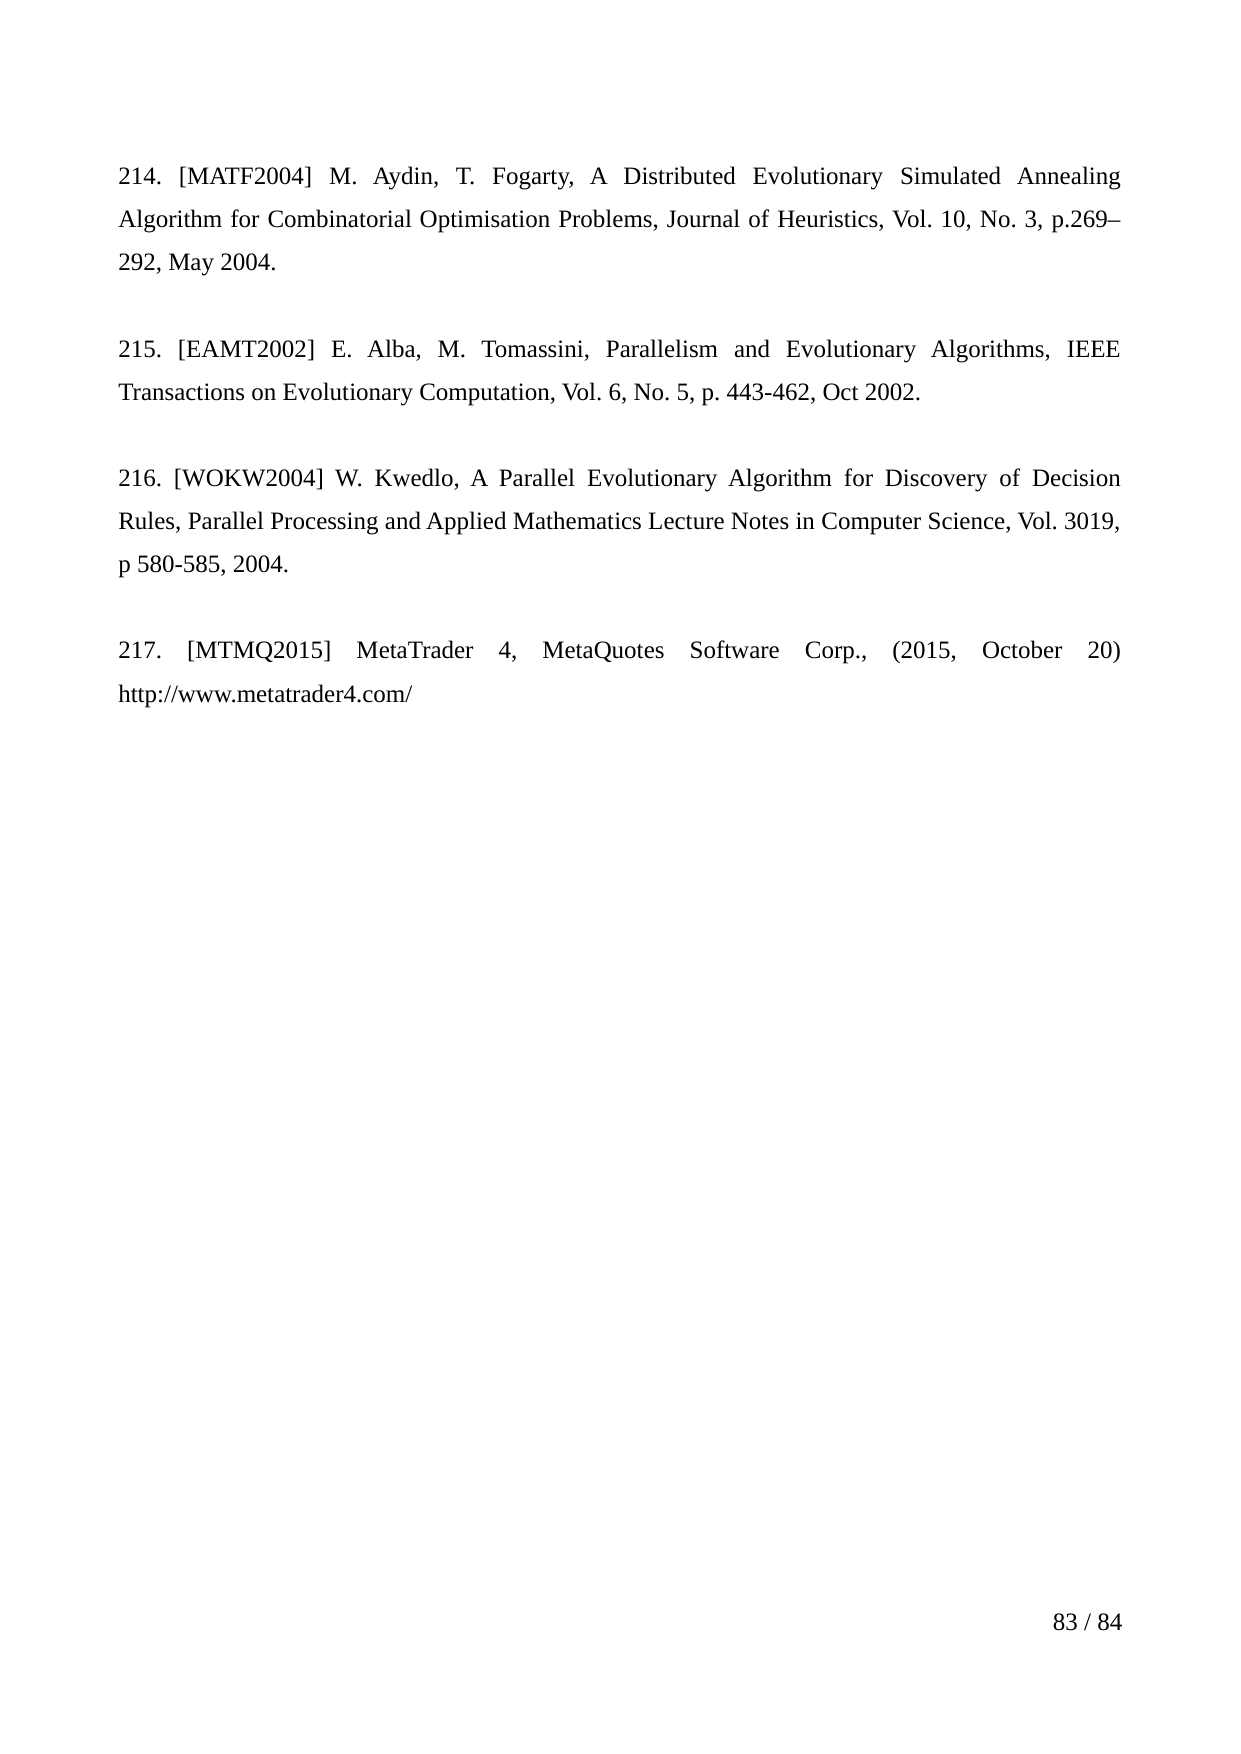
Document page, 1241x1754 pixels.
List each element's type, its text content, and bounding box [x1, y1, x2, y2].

text 215. [EAMT2002] E. Alba, M. Tomassini, Parallelism and Evolutionary Algorithms, IEEE Transactions on Evolutionary Computation, Vol. 6, No. 5, p. 443-462, Oct 2002. [118, 334, 1122, 406]
text 214. [MATF2004] M. Aydin, T. Fogarty, A Distributed Evolutionary Simulated Annealing Algorithm for Combinatorial Optimisation Problems, Journal of Heuristics, Vol. 10, No. 3, p.269–292, May 2004. [118, 161, 1122, 276]
text 216. [WOKW2004] W. Kwedlo, A Parallel Evolutionary Algorithm for Discovery of Decision Rules, Parallel Processing and Applied Mathematics Lecture Notes in Computer Science, Vol. 3019, p 580-585, 2004. [118, 463, 1122, 578]
text 217. [MTMQ2015] MetaTrader 4, MetaQuotes Software Corp., (2015, October 20) http://www.metatrader4.com/ [118, 636, 1122, 707]
